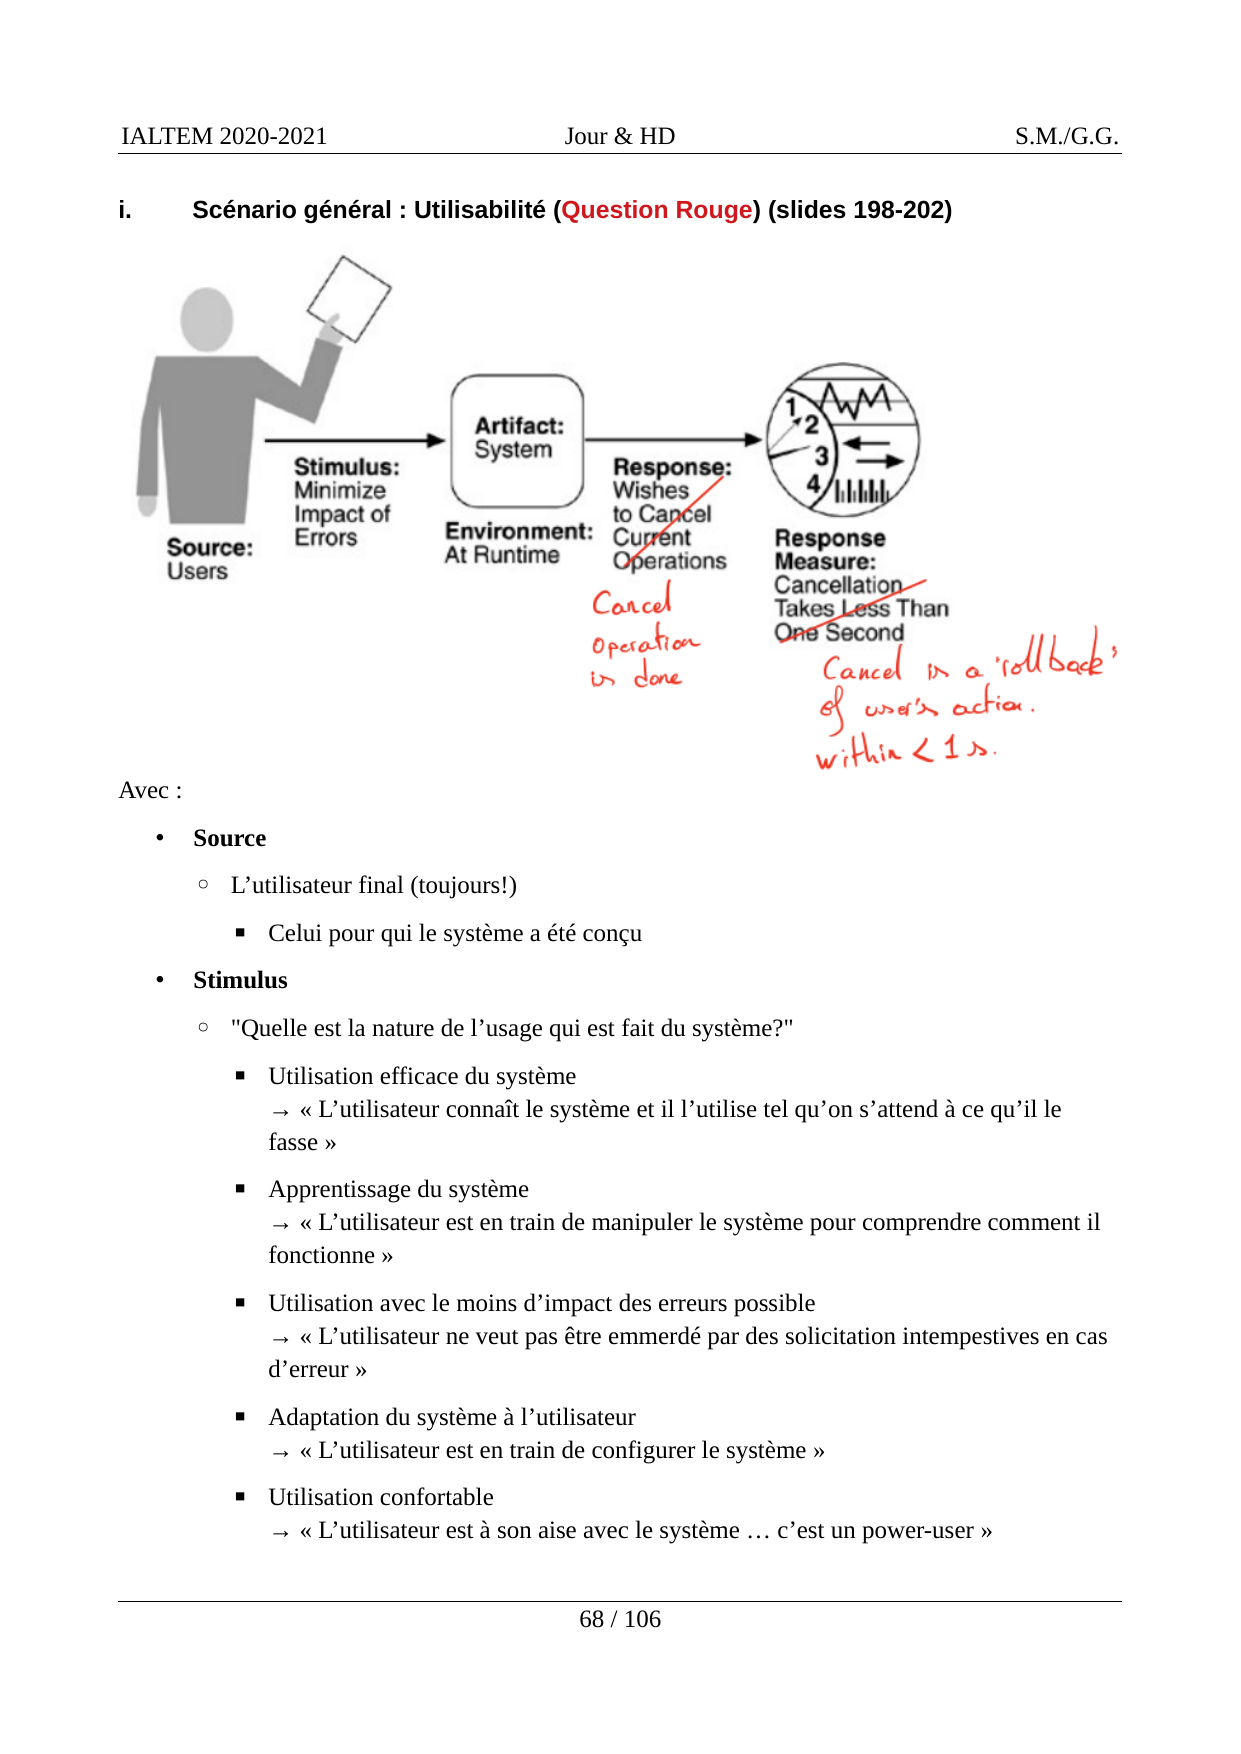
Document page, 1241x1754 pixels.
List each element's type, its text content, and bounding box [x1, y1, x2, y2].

list Utilisation efficace du système → « L’utilisateur connaît le système et il l’utilise tel qu’on s’attend à ce qu’il le fasse » [231, 1061, 1122, 1156]
list Utilisation confortable → « L’utilisateur est à son aise avec le système … c’est un power-user » [231, 1482, 1122, 1544]
list Utilisation avec le moins d’impact des erreurs possible → « L’utilisateur ne veut pas être emmerdé par des solicitation intempestives en cas d’erreur » [231, 1288, 1122, 1383]
list Source [156, 823, 1122, 852]
list L’utilisateur final (toujours!) [193, 870, 1122, 899]
list Apprentissage du système → « L’utilisateur est en train de manipuler le système pour comprendre comment il fonctionne » [231, 1174, 1122, 1269]
list Celui pour qui le système a été conçu [231, 918, 1122, 947]
list "Quelle est la nature de l’usage qui est fait du système?" [193, 1013, 1122, 1042]
picture [118, 229, 1123, 776]
list Stimulus [156, 966, 1122, 994]
text Avec : [118, 776, 1122, 804]
subtitle Scénario général : Utilisabilité (Question Rouge) (slides 198-202) [118, 195, 1122, 223]
list Adaptation du système à l’utilisateur → « L’utilisateur est en train de configurer le système » [231, 1402, 1122, 1463]
